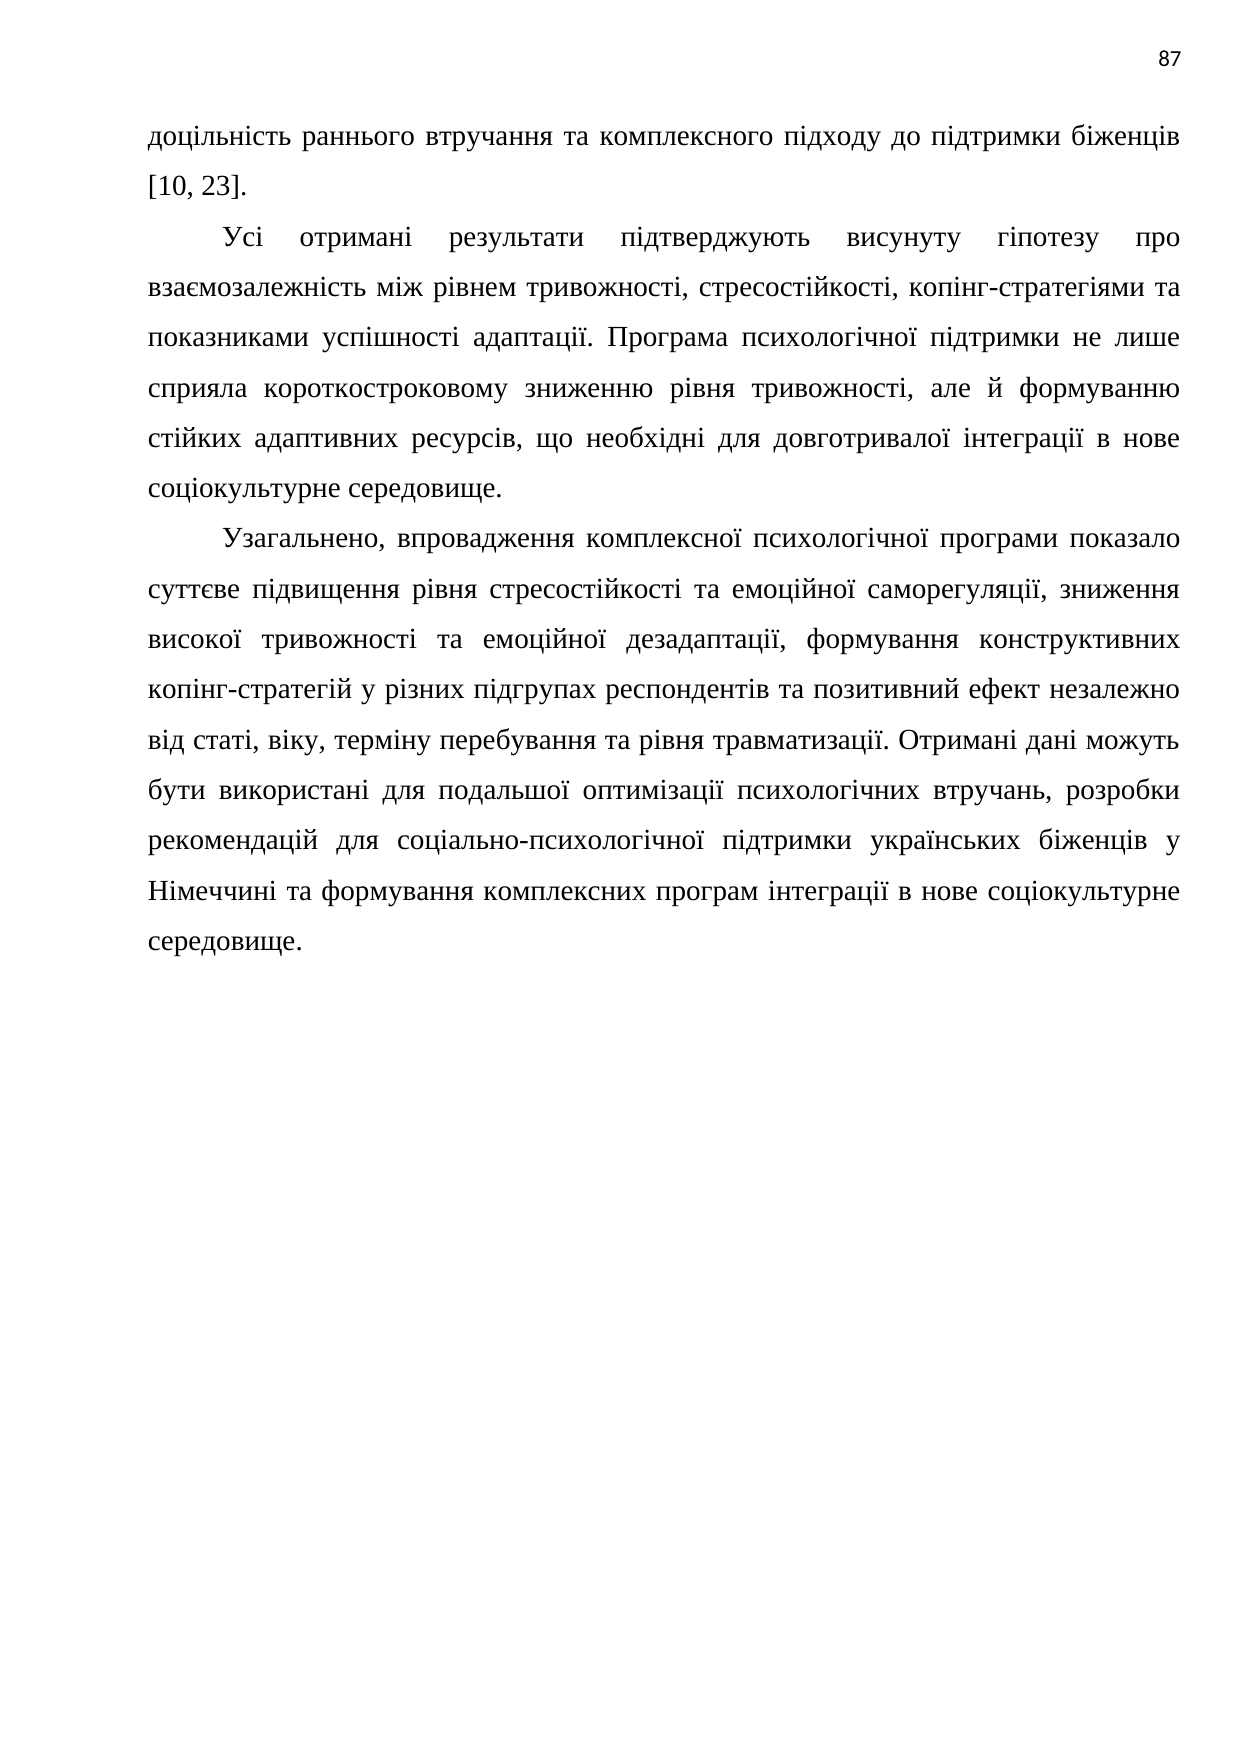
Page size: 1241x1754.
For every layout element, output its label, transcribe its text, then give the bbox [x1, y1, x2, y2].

text Узагальнено, впровадження комплексної психологічної програми показало суттєве підвищення рівня стресостійкості та емоційної саморегуляції, зниження високої тривожності та емоційної дезадаптації, формування конструктивних копінг-стратегій у різних підгрупах респондентів та позитивний ефект незалежно від статі, віку, терміну перебування та рівня травматизації. Отримані дані можуть бути використані для подальшої оптимізації психологічних втручань, розробки рекомендацій для соціально-психологічної підтримки українських біженців у Німеччині та формування комплексних програм інтеграції в нове соціокультурне середовище. [148, 521, 1181, 957]
text Усі отримані результати підтверджують висунуту гіпотезу про взаємозалежність між рівнем тривожності, стресостійкості, копінг-стратегіями та показниками успішності адаптації. Програма психологічної підтримки не лише сприяла короткостроковому зниженню рівня тривожності, але й формуванню стійких адаптивних ресурсів, що необхідні для довготривалої інтеграції в нове соціокультурне середовище. [148, 219, 1181, 504]
text доцільність раннього втручання та комплексного підходу до підтримки біженців [10, 23]. [148, 118, 1181, 202]
